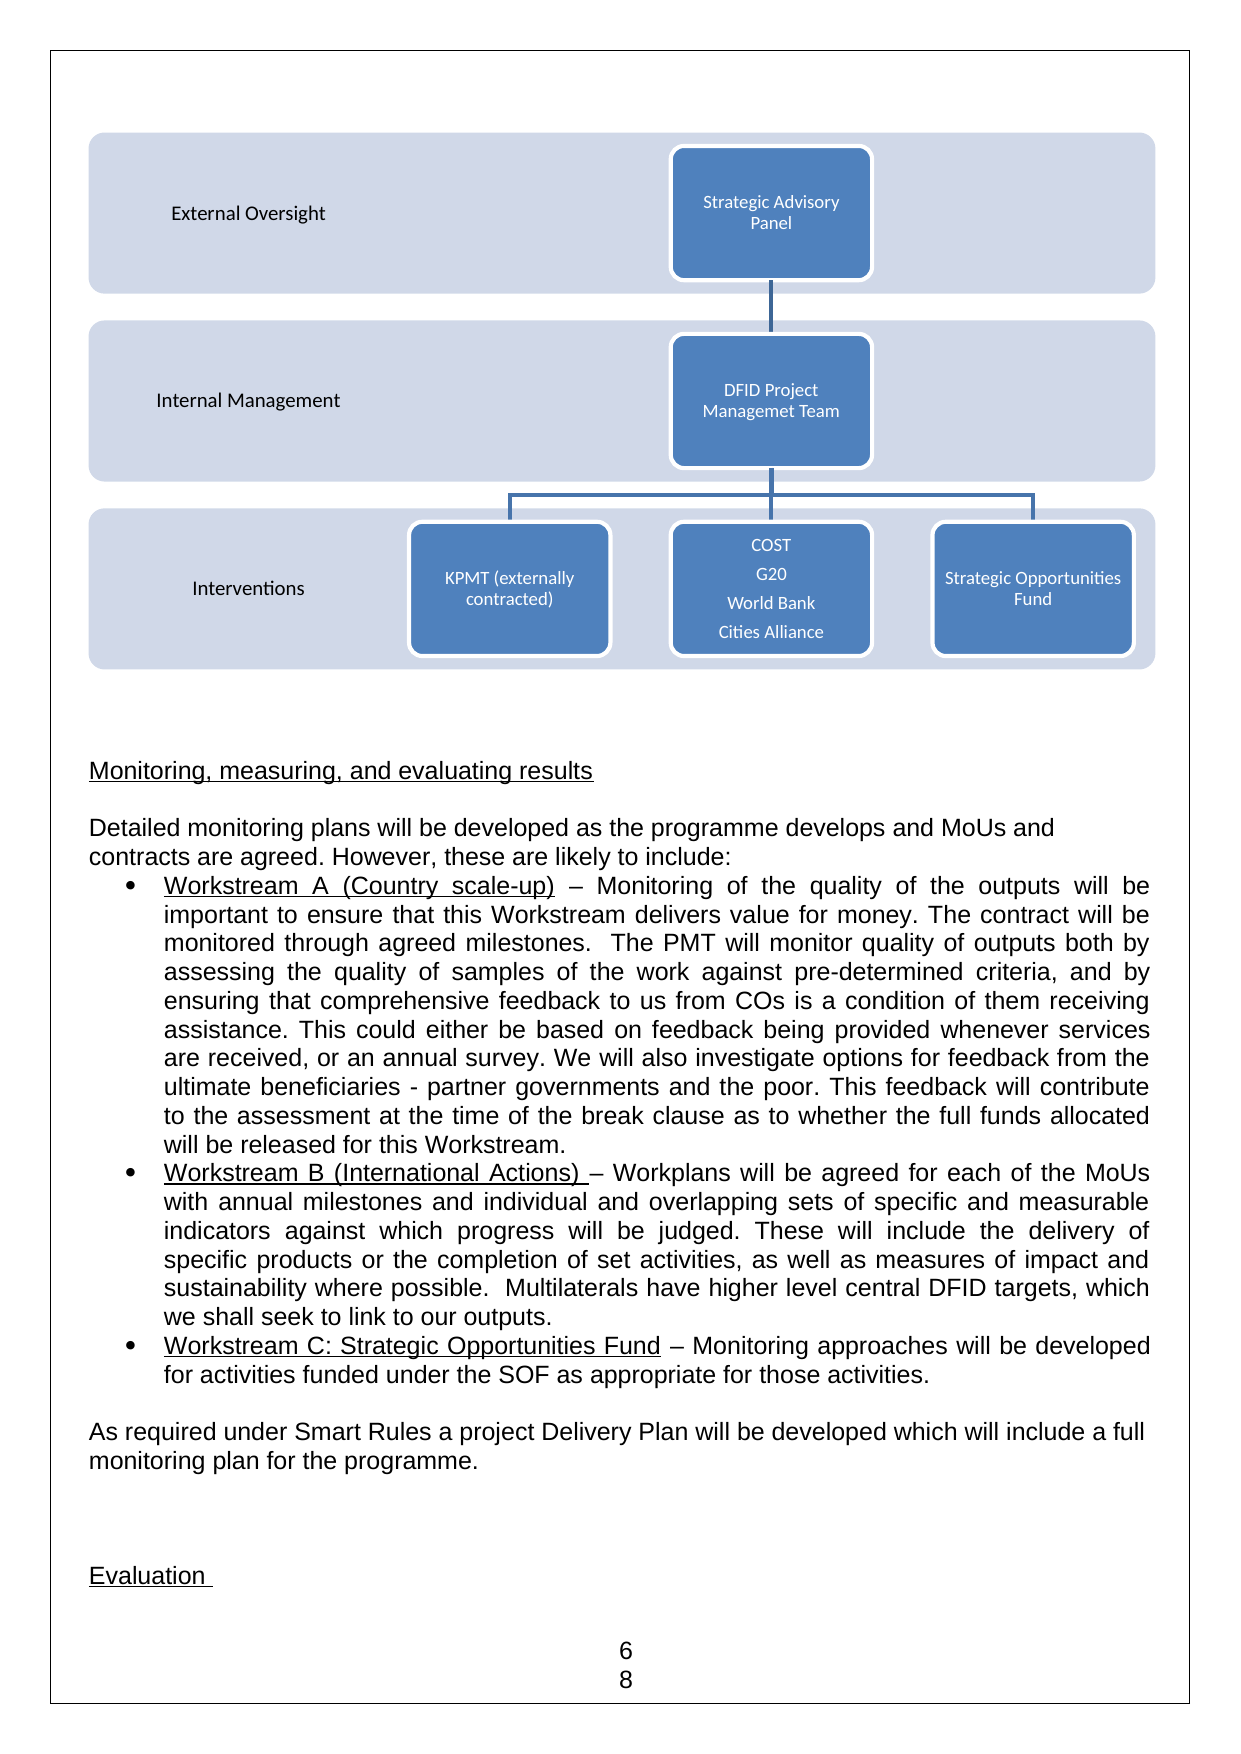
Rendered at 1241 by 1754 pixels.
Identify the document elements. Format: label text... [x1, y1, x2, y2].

text Detailed monitoring plans will be developed as the programme develops and MoUs and contracts are agreed. However, these are likely to include: [89, 813, 1152, 871]
list Workstream A (Country scale-up) – Monitoring of the quality of the outputs will be important to ensure that this Workstream delivers value for money. The contract will be monitored through agreed milestones. The PMT will monitor quality of outputs both by assessing the quality of samples of the work against pre-determined criteria, and by ensuring that comprehensive feedback to us from COs is a condition of them receiving assistance. This could either be based on feedback being provided whenever services are received, or an annual survey. We will also investigate options for feedback from the ultimate beneficiaries - partner governments and the poor. This feedback will contribute to the assessment at the time of the break clause as to whether the full funds allocated will be released for this Workstream. [126, 871, 1152, 1158]
list Workstream B (International Actions) – Workplans will be agreed for each of the MoUs with annual milestones and individual and overlapping sets of specific and measurable indicators against which progress will be judged. These will include the delivery of specific products or the completion of set activities, as well as measures of impact and sustainability where possible. Multilaterals have higher level central DFID targets, which we shall seek to link to our outputs. [126, 1158, 1152, 1331]
text Evaluation [89, 1561, 1152, 1590]
list Workstream C: Strategic Opportunities Fund – Monitoring approaches will be developed for activities funded under the SOF as appropriate for those activities. [126, 1331, 1152, 1388]
text Monitoring, measuring, and evaluating results [89, 756, 1152, 784]
text As required under Smart Rules a project Delivery Plan will be developed which will include a full monitoring plan for the programme. [89, 1417, 1152, 1475]
